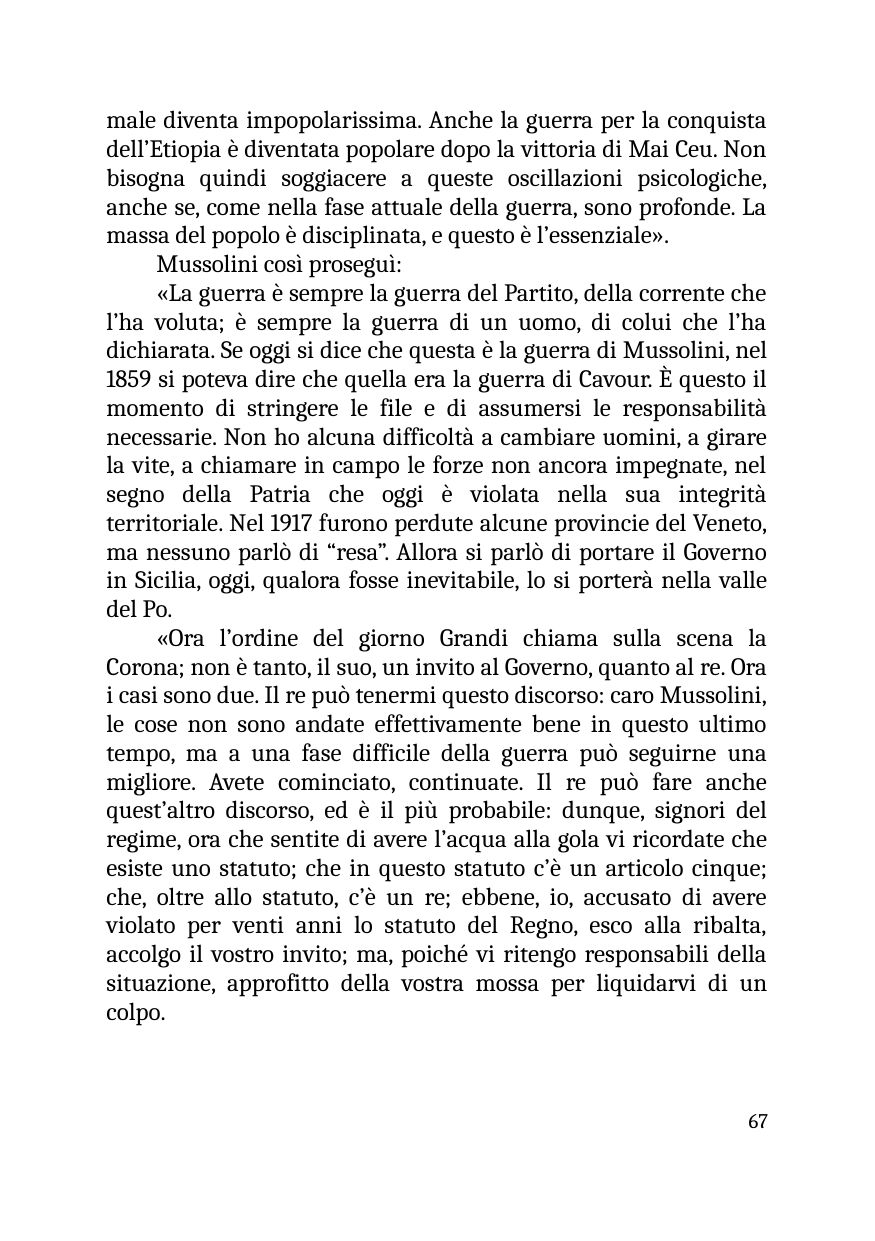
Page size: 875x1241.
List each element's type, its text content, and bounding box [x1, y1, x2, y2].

text «Ora l’ordine del giorno Grandi chiama sulla scena la Corona; non è tanto, il suo, un invito al Governo, quanto al re. Ora i casi sono due. Il re può tenermi questo discorso: caro Mussolini, le cose non sono andate effettivamente bene in questo ultimo tempo, ma a una fase difficile della guerra può seguirne una migliore. Avete cominciato, continuate. Il re può fare anche quest’altro discorso, ed è il più probabile: dunque, signori del regime, ora che sentite di avere l’acqua alla gola vi ricordate che esiste uno statuto; che in questo statuto c’è un articolo cinque; che, oltre allo statuto, c’è un re; ebbene, io, accusato di avere violato per venti anni lo statuto del Regno, esco alla ribalta, accolgo il vostro invito; ma, poiché vi ritengo responsabili della situazione, approfitto della vostra mossa per liquidarvi di un colpo. [106, 624, 768, 1026]
text male diventa impopolarissima. Anche la guerra per la conquista dell’Etiopia è diventata popolare dopo la vittoria di Mai Ceu. Non bisogna quindi soggiacere a queste oscillazioni psicologiche, anche se, come nella fase attuale della guerra, sono profonde. La massa del popolo è disciplinata, e questo è l’essenziale». [106, 106, 768, 250]
text Mussolini così proseguì: [106, 250, 768, 279]
text «La guerra è sempre la guerra del Partito, della corrente che l’ha voluta; è sempre la guerra di un uomo, di colui che l’ha dichiarata. Se oggi si dice che questa è la guerra di Mussolini, nel 1859 si poteva dire che quella era la guerra di Cavour. È questo il momento di stringere le file e di assumersi le responsabilità necessarie. Non ho alcuna difficoltà a cambiare uomini, a girare la vite, a chiamare in campo le forze non ancora impegnate, nel segno della Patria che oggi è violata nella sua integrità territoriale. Nel 1917 furono perdute alcune provincie del Veneto, ma nessuno parlò di “resa”. Allora si parlò di portare il Governo in Sicilia, oggi, qualora fosse inevitabile, lo si porterà nella valle del Po. [106, 279, 768, 624]
